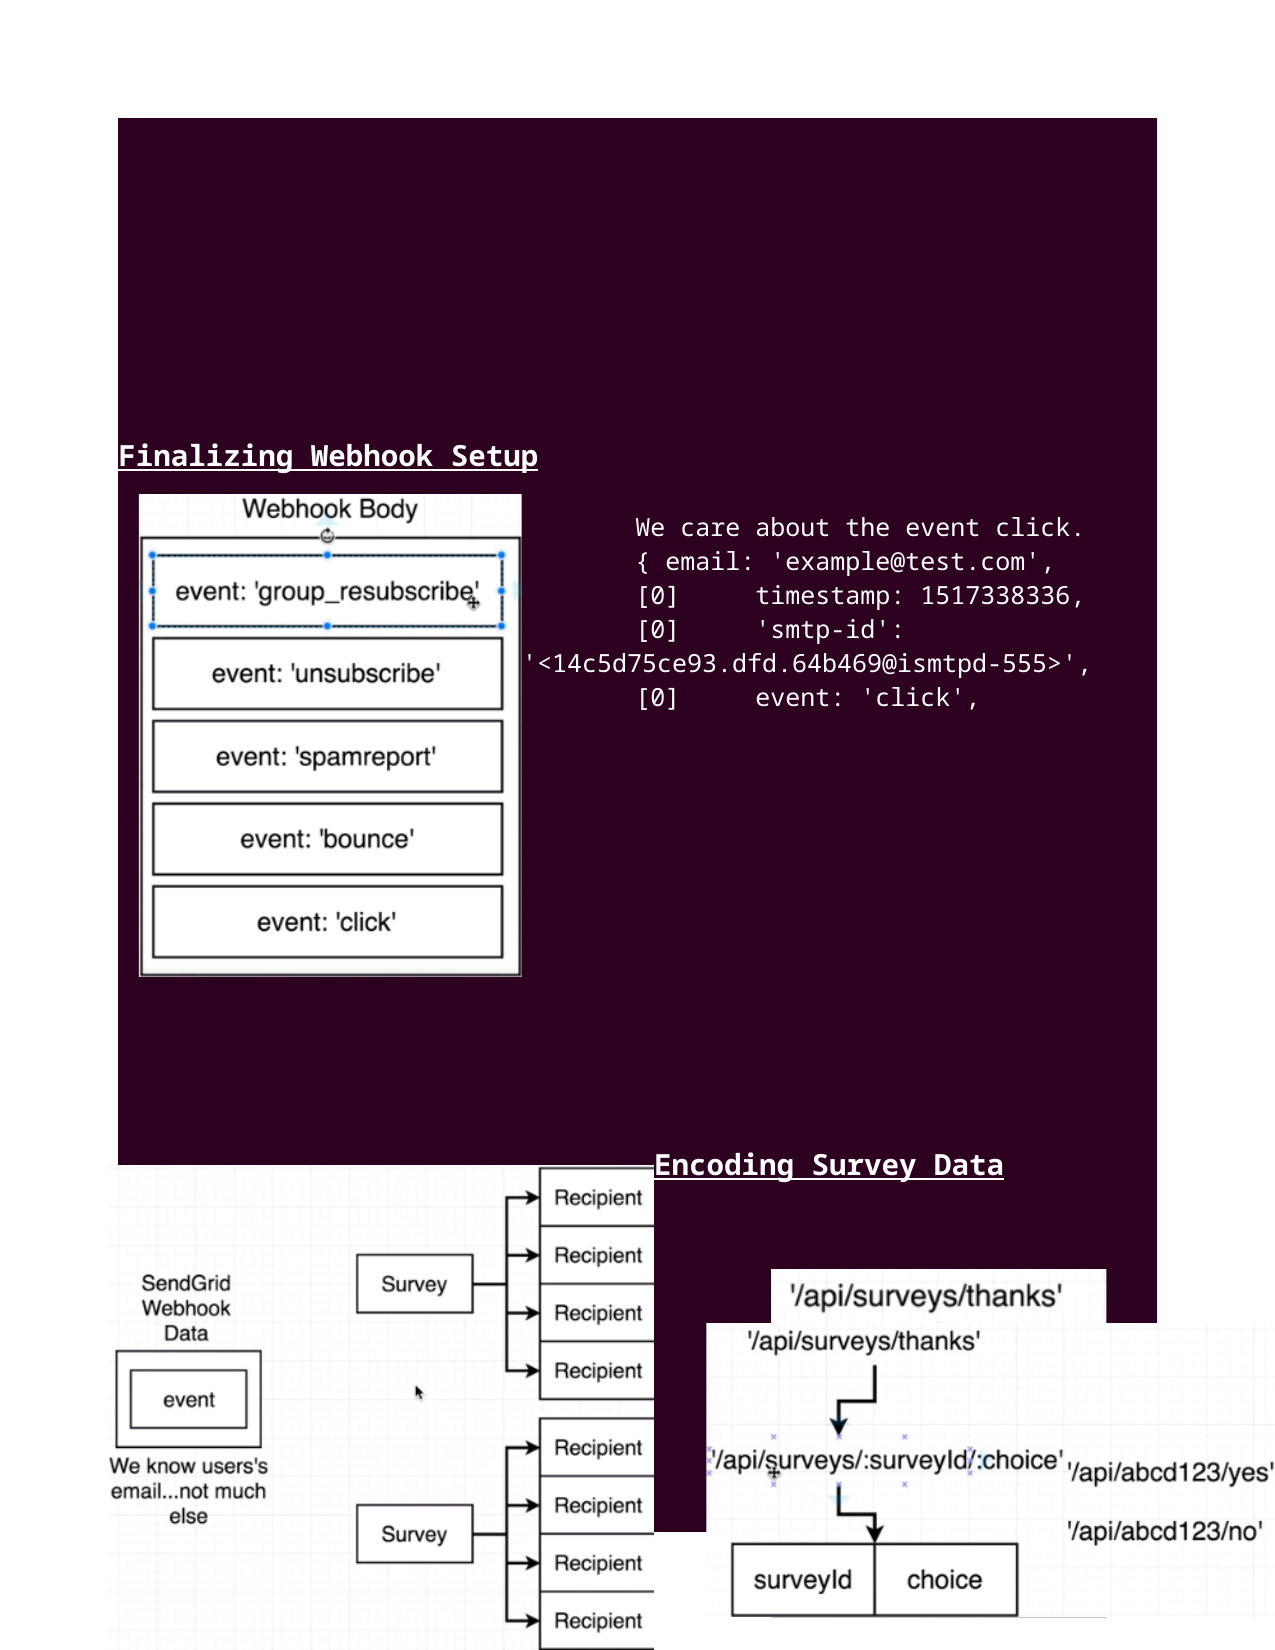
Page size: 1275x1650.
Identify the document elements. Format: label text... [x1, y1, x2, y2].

text [0] event: 'click', [522, 680, 1157, 714]
text [118, 577, 138, 612]
picture [108, 1165, 654, 1650]
text [118, 543, 138, 577]
picture [138, 494, 522, 977]
text Finalizing Webhook Setup [118, 436, 1157, 475]
text { email: 'example@test.com', [522, 543, 1157, 577]
text [118, 612, 138, 680]
text [118, 680, 138, 714]
text We care about the event click. [522, 509, 1157, 543]
picture [706, 1269, 1275, 1619]
text [118, 509, 138, 543]
text [0] timestamp: 1517338336, [522, 577, 1157, 612]
text Encoding Survey Data [118, 1145, 1157, 1184]
text [0] 'smtp-id': '<14c5d75ce93.dfd.64b469@ismtpd-555>', [522, 612, 1157, 680]
